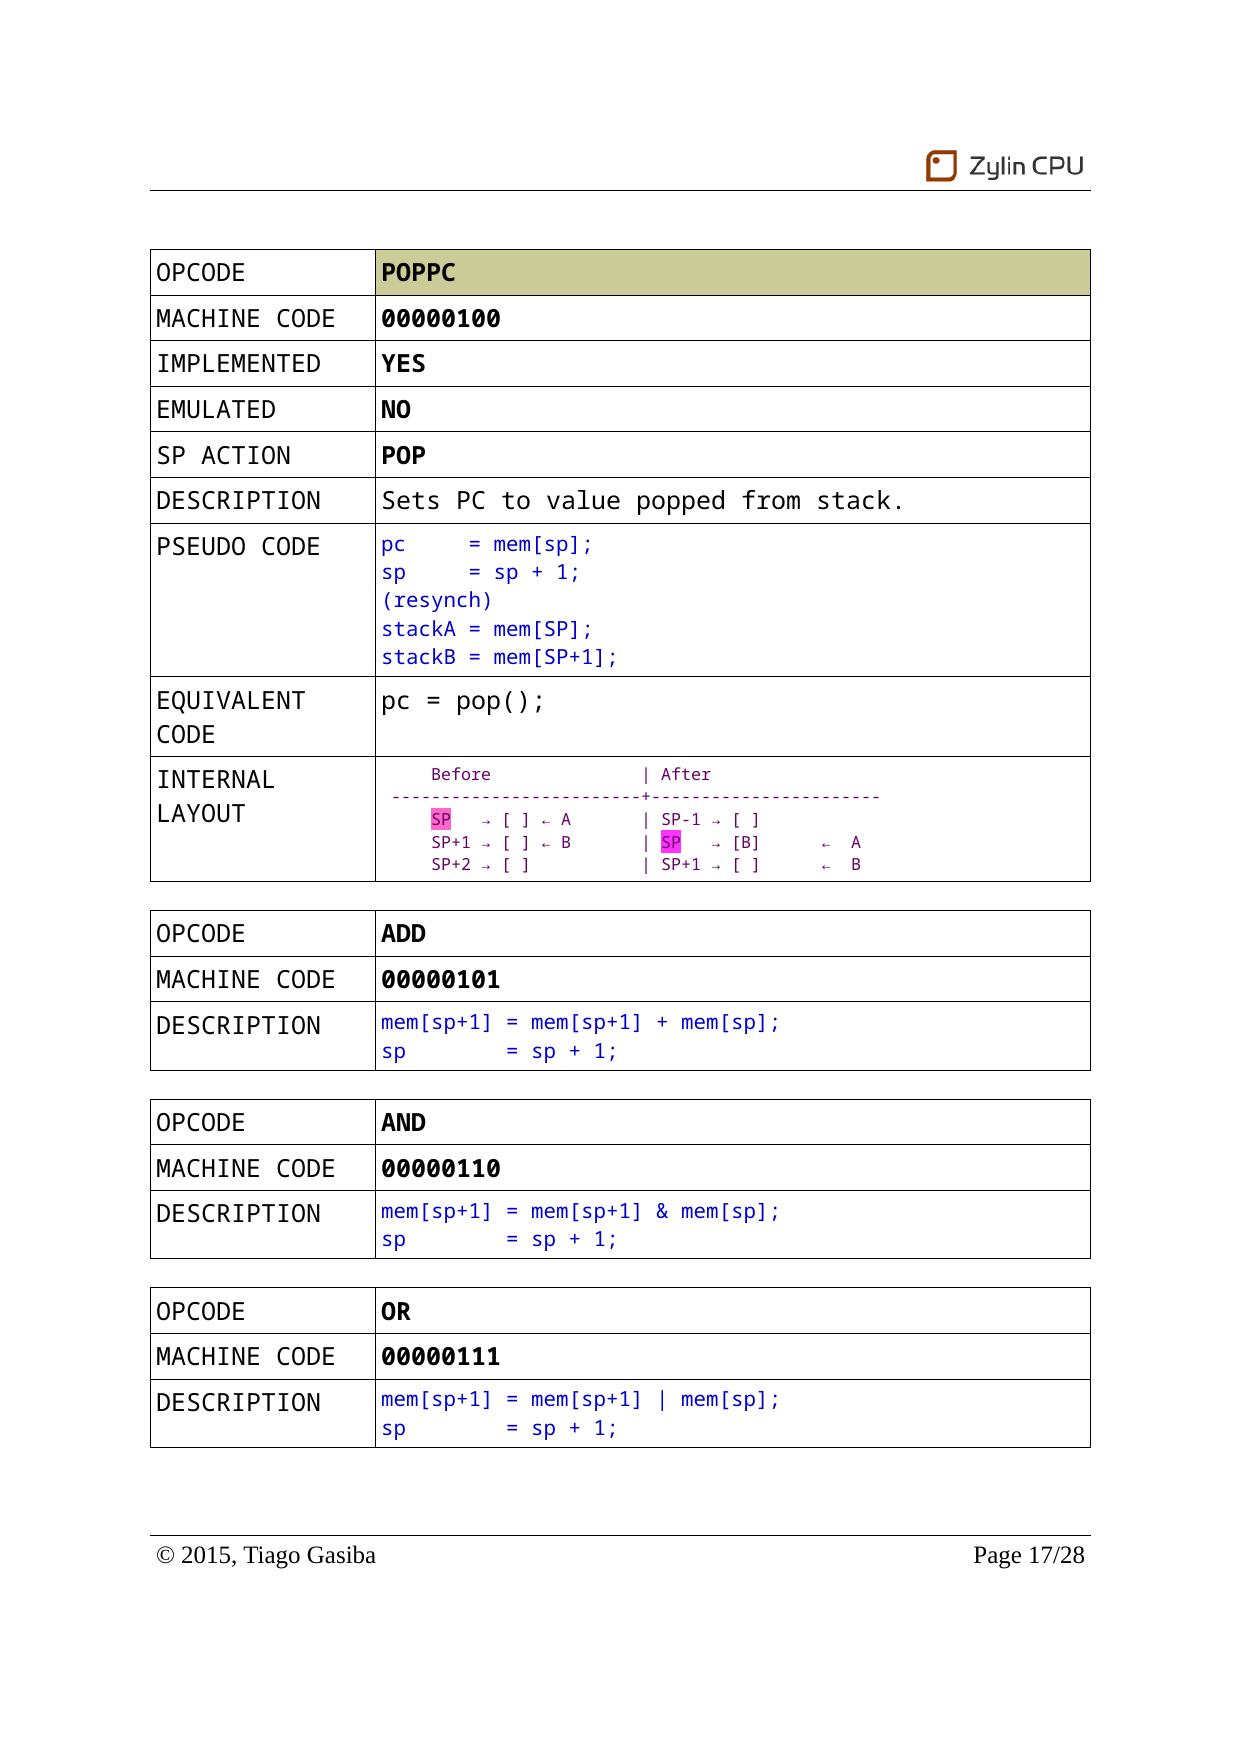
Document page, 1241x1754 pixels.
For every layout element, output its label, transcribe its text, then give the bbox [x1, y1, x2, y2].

table_cell MACHINE CODE [151, 296, 375, 340]
table_cell EQUIVALENT CODE [151, 677, 375, 756]
table_cell 00000101 [376, 957, 1090, 1001]
table_cell mem[sp+1] = mem[sp+1] & mem[sp]; sp = sp + 1; [376, 1191, 1090, 1258]
table_header ADD [376, 911, 1090, 956]
table_cell pc = mem[sp]; sp = sp + 1; (resynch) stackA = mem[SP]; stackB = mem[SP+1]; [376, 524, 1090, 676]
table_cell Sets PC to value popped from stack. [376, 478, 1090, 523]
table_cell Before | After -------------------------+----------------------- SP → [ ] ← A | SP-1 → [ ] SP+1 → [ ] ← B | SP → [B] ← A SP+2 → [ ] | SP+1 → [ ] ← B [376, 757, 1090, 881]
table_cell NO [376, 387, 1090, 431]
table_cell YES [376, 341, 1090, 386]
table_header OPCODE [151, 250, 375, 295]
table_cell 00000111 [376, 1334, 1090, 1379]
table_cell PSEUDO CODE [151, 524, 375, 676]
table_cell mem[sp+1] = mem[sp+1] | mem[sp]; sp = sp + 1; [376, 1380, 1090, 1447]
table_cell MACHINE CODE [151, 957, 375, 1001]
table_cell IMPLEMENTED [151, 341, 375, 386]
table_cell MACHINE CODE [151, 1145, 375, 1190]
table_cell DESCRIPTION [151, 1002, 375, 1070]
table_header AND [376, 1100, 1090, 1144]
table_cell EMULATED [151, 387, 375, 431]
table_cell mem[sp+1] = mem[sp+1] + mem[sp]; sp = sp + 1; [376, 1002, 1090, 1070]
table_cell 00000100 [376, 296, 1090, 340]
table_cell POP [376, 432, 1090, 477]
table_header OR [376, 1288, 1090, 1333]
table_header POPPC [376, 250, 1090, 295]
table_cell DESCRIPTION [151, 1191, 375, 1258]
picture [922, 148, 1151, 185]
table_cell INTERNAL LAYOUT [151, 757, 375, 881]
table_cell DESCRIPTION [151, 478, 375, 523]
table_header OPCODE [151, 911, 375, 956]
table_header OPCODE [151, 1100, 375, 1144]
table_cell pc = pop(); [376, 677, 1090, 756]
table_header OPCODE [151, 1288, 375, 1333]
table_cell DESCRIPTION [151, 1380, 375, 1447]
table_cell 00000110 [376, 1145, 1090, 1190]
table_cell MACHINE CODE [151, 1334, 375, 1379]
table_cell SP ACTION [151, 432, 375, 477]
